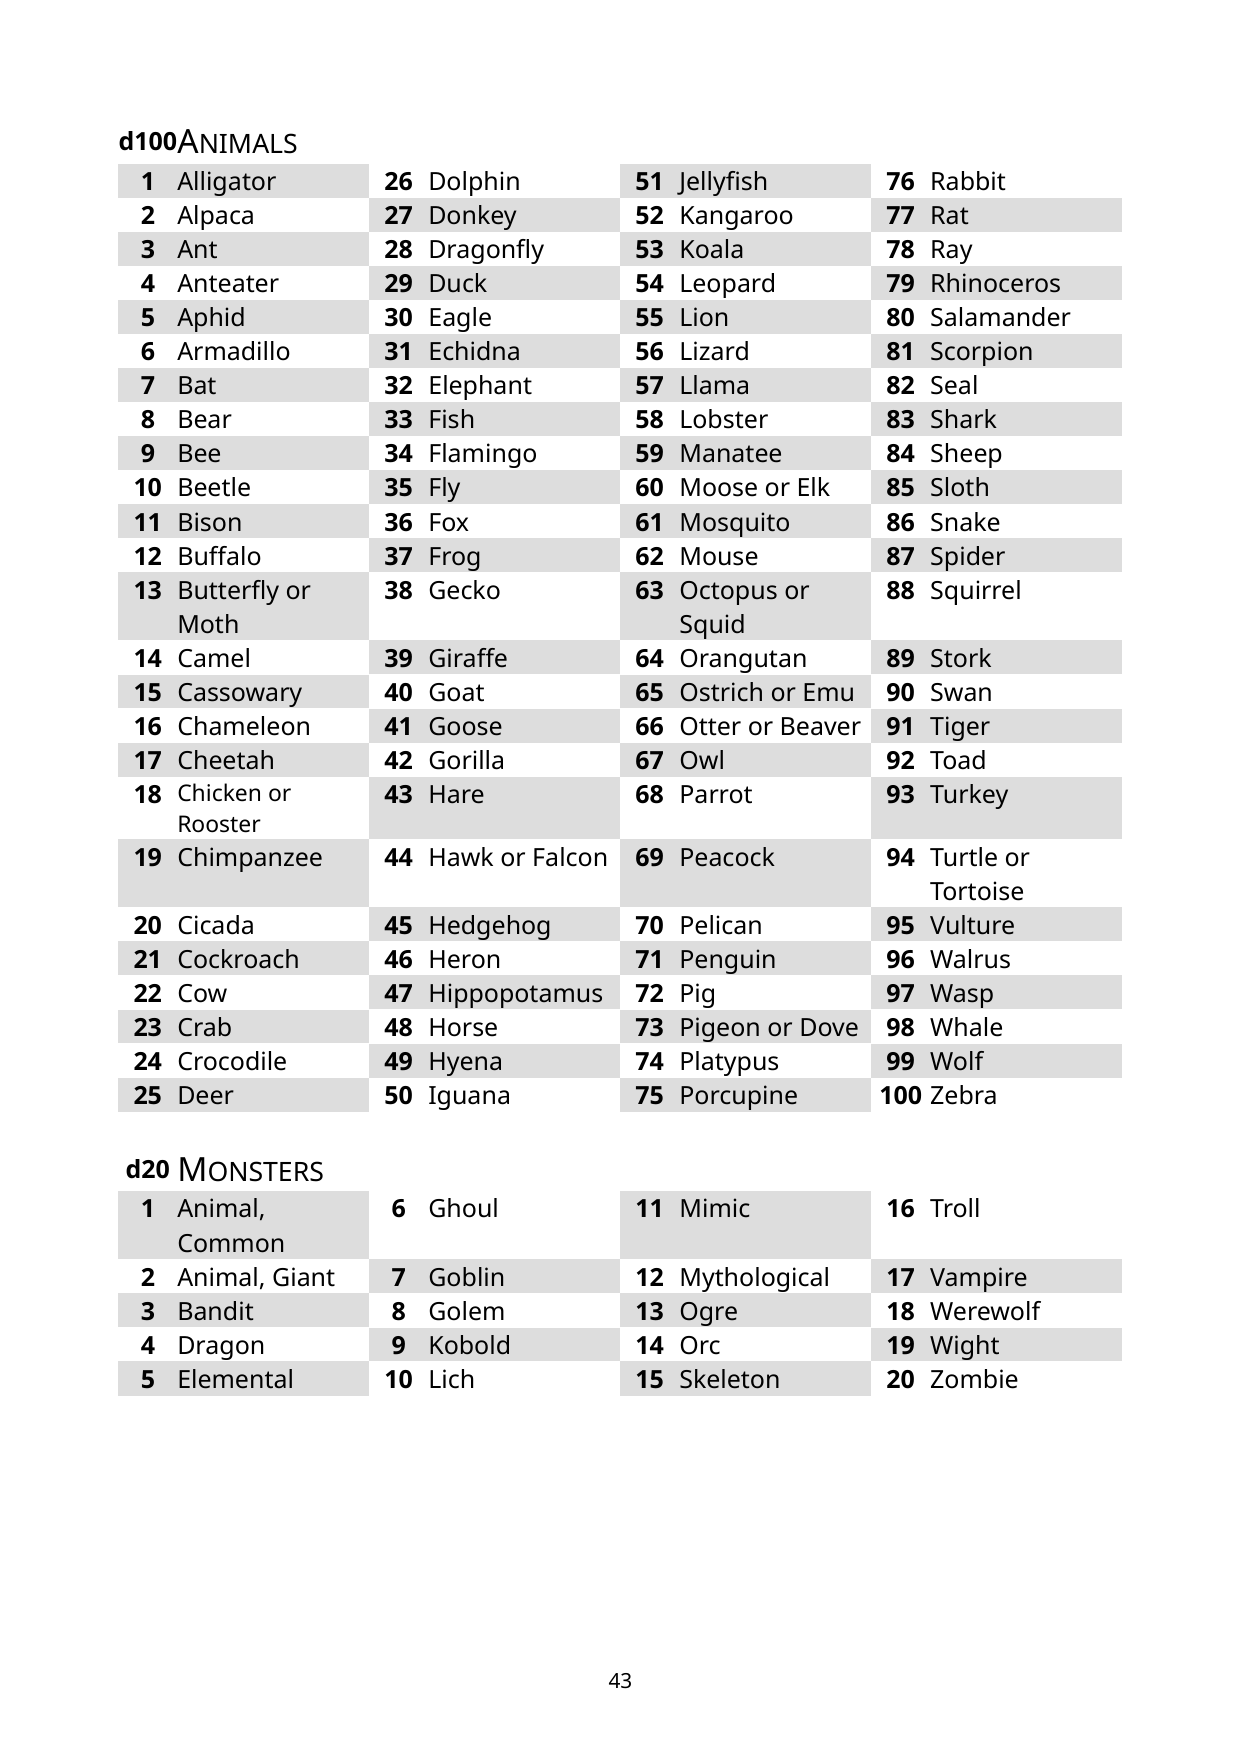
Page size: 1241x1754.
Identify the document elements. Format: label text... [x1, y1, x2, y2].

table_cell Bison [177, 504, 369, 538]
table_cell 31 [369, 334, 428, 368]
table_cell 55 [620, 300, 679, 334]
table_cell Ghoul [428, 1191, 620, 1259]
table_cell Leopard [679, 266, 871, 300]
table_cell Camel [177, 640, 369, 674]
table_cell 60 [620, 470, 679, 504]
table_cell Goose [428, 709, 620, 743]
table_cell Manatee [679, 436, 871, 470]
table_cell Otter or Beaver [679, 709, 871, 743]
table_cell Zebra [930, 1078, 1122, 1112]
table_header Monsters [177, 1146, 1122, 1191]
table_cell 94 [871, 839, 930, 907]
table_cell 26 [369, 164, 428, 198]
table_cell 23 [118, 1010, 177, 1043]
table_cell 97 [871, 975, 930, 1009]
table_cell 42 [369, 743, 428, 777]
table_cell 50 [369, 1078, 428, 1112]
table_cell Penguin [679, 941, 871, 975]
table_cell Turkey [930, 777, 1122, 839]
table_cell Moose or Elk [679, 470, 871, 504]
table_cell Sloth [930, 470, 1122, 504]
table_cell Octopus or Squid [679, 572, 871, 640]
table_cell Werewolf [930, 1293, 1122, 1327]
table_cell 19 [118, 839, 177, 907]
table_cell 66 [620, 709, 679, 743]
table_cell 2 [118, 1259, 177, 1293]
table_cell 80 [871, 300, 930, 334]
table_cell 90 [871, 675, 930, 708]
table_cell 72 [620, 975, 679, 1009]
table_cell Bat [177, 368, 369, 402]
table_cell 17 [118, 743, 177, 777]
table_cell Butterfly or Moth [177, 572, 369, 640]
table_cell 74 [620, 1044, 679, 1078]
table_cell Platypus [679, 1044, 871, 1078]
table_cell 9 [369, 1328, 428, 1361]
table_cell 32 [369, 368, 428, 402]
table_cell Gecko [428, 572, 620, 640]
table_cell Walrus [930, 941, 1122, 975]
table_cell Fish [428, 402, 620, 436]
table_cell Spider [930, 538, 1122, 572]
table_cell Horse [428, 1010, 620, 1043]
table_cell 12 [620, 1259, 679, 1293]
table_cell Pelican [679, 907, 871, 941]
table_cell 83 [871, 402, 930, 436]
table_cell Eagle [428, 300, 620, 334]
table_cell 71 [620, 941, 679, 975]
table_cell 87 [871, 538, 930, 572]
table_cell Ostrich or Emu [679, 675, 871, 708]
table_cell Lizard [679, 334, 871, 368]
table_cell 28 [369, 232, 428, 266]
table_cell 14 [620, 1328, 679, 1361]
table_cell Goat [428, 675, 620, 708]
table_cell 85 [871, 470, 930, 504]
table_cell 18 [118, 777, 177, 839]
table_cell Alligator [177, 164, 369, 198]
table_cell 17 [871, 1259, 930, 1293]
table_cell 13 [118, 572, 177, 640]
table_cell Toad [930, 743, 1122, 777]
table_cell 56 [620, 334, 679, 368]
table_cell 84 [871, 436, 930, 470]
table_cell 34 [369, 436, 428, 470]
table_cell Golem [428, 1293, 620, 1327]
table_cell 95 [871, 907, 930, 941]
table_cell 63 [620, 572, 679, 640]
table_cell 35 [369, 470, 428, 504]
table_cell 1 [118, 164, 177, 198]
table_header d20 [118, 1146, 177, 1191]
table_cell Sheep [930, 436, 1122, 470]
table_cell 75 [620, 1078, 679, 1112]
table_cell Kobold [428, 1328, 620, 1361]
table_cell Anteater [177, 266, 369, 300]
table_cell 2 [118, 198, 177, 232]
table_cell Mosquito [679, 504, 871, 538]
table_cell 38 [369, 572, 428, 640]
table_cell 9 [118, 436, 177, 470]
table_cell Aphid [177, 300, 369, 334]
table_cell 88 [871, 572, 930, 640]
table_cell Wight [930, 1328, 1122, 1361]
table_cell Dragonfly [428, 232, 620, 266]
table_cell Chimpanzee [177, 839, 369, 907]
table_cell Wasp [930, 975, 1122, 1009]
table_cell 40 [369, 675, 428, 708]
table_cell Animal, Common [177, 1191, 369, 1259]
table_cell Hare [428, 777, 620, 839]
table_cell Heron [428, 941, 620, 975]
table_cell Gorilla [428, 743, 620, 777]
table_cell Salamander [930, 300, 1122, 334]
table_cell 3 [118, 1293, 177, 1327]
table_cell Deer [177, 1078, 369, 1112]
table_cell 77 [871, 198, 930, 232]
table_cell 3 [118, 232, 177, 266]
table_cell Frog [428, 538, 620, 572]
table_cell Mimic [679, 1191, 871, 1259]
table_cell Pig [679, 975, 871, 1009]
table_cell 93 [871, 777, 930, 839]
table_cell 45 [369, 907, 428, 941]
table_cell Elephant [428, 368, 620, 402]
table_cell Kangaroo [679, 198, 871, 232]
table_cell Stork [930, 640, 1122, 674]
table_cell Wolf [930, 1044, 1122, 1078]
table_cell Lobster [679, 402, 871, 436]
table_cell Hedgehog [428, 907, 620, 941]
table_cell Crocodile [177, 1044, 369, 1078]
table_cell 16 [871, 1191, 930, 1259]
table_cell Turtle or Tortoise [930, 839, 1122, 907]
table_cell 61 [620, 504, 679, 538]
table_cell 59 [620, 436, 679, 470]
table_cell 78 [871, 232, 930, 266]
table_cell Fly [428, 470, 620, 504]
table_cell Chameleon [177, 709, 369, 743]
table_cell Ant [177, 232, 369, 266]
table_cell 39 [369, 640, 428, 674]
table_cell 58 [620, 402, 679, 436]
table_cell Vulture [930, 907, 1122, 941]
table_cell 53 [620, 232, 679, 266]
table_cell 86 [871, 504, 930, 538]
table_cell 68 [620, 777, 679, 839]
table_cell Beetle [177, 470, 369, 504]
table_cell Shark [930, 402, 1122, 436]
table_cell Scorpion [930, 334, 1122, 368]
table_cell 51 [620, 164, 679, 198]
table_cell 30 [369, 300, 428, 334]
table_cell Ogre [679, 1293, 871, 1327]
table_cell Koala [679, 232, 871, 266]
table_cell 65 [620, 675, 679, 708]
table_cell Duck [428, 266, 620, 300]
table_cell 70 [620, 907, 679, 941]
table_cell Cockroach [177, 941, 369, 975]
table_cell Tiger [930, 709, 1122, 743]
table_cell 16 [118, 709, 177, 743]
table_cell Swan [930, 675, 1122, 708]
table_cell 4 [118, 1328, 177, 1361]
table_cell 10 [369, 1361, 428, 1396]
table_cell Hippopotamus [428, 975, 620, 1009]
table_header Animals [177, 118, 1122, 163]
table_cell 22 [118, 975, 177, 1009]
table_cell Orc [679, 1328, 871, 1361]
table_cell Bear [177, 402, 369, 436]
table_cell 37 [369, 538, 428, 572]
table_cell Porcupine [679, 1078, 871, 1112]
table_cell 25 [118, 1078, 177, 1112]
table_cell Elemental [177, 1361, 369, 1396]
table_cell Chicken or Rooster [177, 777, 369, 839]
table_cell 91 [871, 709, 930, 743]
table_cell Mythological [679, 1259, 871, 1293]
table_cell Troll [930, 1191, 1122, 1259]
table_cell Snake [930, 504, 1122, 538]
table_cell 5 [118, 1361, 177, 1396]
table_cell 81 [871, 334, 930, 368]
table_cell Hyena [428, 1044, 620, 1078]
table_cell Cicada [177, 907, 369, 941]
table_cell 69 [620, 839, 679, 907]
table_cell Alpaca [177, 198, 369, 232]
table_cell Squirrel [930, 572, 1122, 640]
table_cell 7 [118, 368, 177, 402]
table_cell 1 [118, 1191, 177, 1259]
table_cell Cassowary [177, 675, 369, 708]
table_cell Vampire [930, 1259, 1122, 1293]
table_cell 18 [871, 1293, 930, 1327]
table_cell 20 [118, 907, 177, 941]
table_cell Orangutan [679, 640, 871, 674]
table_cell Owl [679, 743, 871, 777]
table_cell 62 [620, 538, 679, 572]
table_cell Hawk or Falcon [428, 839, 620, 907]
table_cell 14 [118, 640, 177, 674]
table_cell 99 [871, 1044, 930, 1078]
table_cell 36 [369, 504, 428, 538]
table_cell Parrot [679, 777, 871, 839]
table_cell 57 [620, 368, 679, 402]
table_cell 89 [871, 640, 930, 674]
table_cell 46 [369, 941, 428, 975]
table_cell 52 [620, 198, 679, 232]
table_cell Donkey [428, 198, 620, 232]
table_cell 54 [620, 266, 679, 300]
table_header d100 [118, 118, 177, 163]
table_cell 82 [871, 368, 930, 402]
table_cell Llama [679, 368, 871, 402]
table_cell Bandit [177, 1293, 369, 1327]
table_cell 67 [620, 743, 679, 777]
table_cell 24 [118, 1044, 177, 1078]
table_cell Seal [930, 368, 1122, 402]
table_cell Armadillo [177, 334, 369, 368]
table_cell 33 [369, 402, 428, 436]
table_cell Fox [428, 504, 620, 538]
table_cell Iguana [428, 1078, 620, 1112]
table_cell Rhinoceros [930, 266, 1122, 300]
table_cell Goblin [428, 1259, 620, 1293]
table_cell 27 [369, 198, 428, 232]
table_cell Mouse [679, 538, 871, 572]
table_cell 6 [118, 334, 177, 368]
table_cell 8 [369, 1293, 428, 1327]
table_cell Skeleton [679, 1361, 871, 1396]
table_cell 6 [369, 1191, 428, 1259]
table_cell Rat [930, 198, 1122, 232]
table_cell Lich [428, 1361, 620, 1396]
table_cell Ray [930, 232, 1122, 266]
table_cell 100 [871, 1078, 930, 1112]
table_cell 92 [871, 743, 930, 777]
table_cell 44 [369, 839, 428, 907]
table_cell 64 [620, 640, 679, 674]
table_cell 19 [871, 1328, 930, 1361]
table_cell Crab [177, 1010, 369, 1043]
table_cell Bee [177, 436, 369, 470]
table_cell Rabbit [930, 164, 1122, 198]
table_cell 11 [118, 504, 177, 538]
table_cell 29 [369, 266, 428, 300]
table_cell 15 [118, 675, 177, 708]
table_cell Whale [930, 1010, 1122, 1043]
table_cell Zombie [930, 1361, 1122, 1396]
table_cell Lion [679, 300, 871, 334]
table_cell 8 [118, 402, 177, 436]
table_cell 10 [118, 470, 177, 504]
table_cell 48 [369, 1010, 428, 1043]
table_cell Cheetah [177, 743, 369, 777]
table_cell Animal, Giant [177, 1259, 369, 1293]
table_cell 79 [871, 266, 930, 300]
table_cell 49 [369, 1044, 428, 1078]
table_cell 13 [620, 1293, 679, 1327]
table_cell Dolphin [428, 164, 620, 198]
table_cell 15 [620, 1361, 679, 1396]
table_cell 76 [871, 164, 930, 198]
table_cell 21 [118, 941, 177, 975]
table_cell 43 [369, 777, 428, 839]
table_cell Jellyfish [679, 164, 871, 198]
table_cell 11 [620, 1191, 679, 1259]
table_cell 41 [369, 709, 428, 743]
table_cell Flamingo [428, 436, 620, 470]
table_cell 12 [118, 538, 177, 572]
table_cell Giraffe [428, 640, 620, 674]
table_cell Buffalo [177, 538, 369, 572]
table_cell 7 [369, 1259, 428, 1293]
table_cell Pigeon or Dove [679, 1010, 871, 1043]
table_cell 4 [118, 266, 177, 300]
table_cell 20 [871, 1361, 930, 1396]
table_cell 73 [620, 1010, 679, 1043]
table_cell Cow [177, 975, 369, 1009]
table_cell Echidna [428, 334, 620, 368]
table_cell Dragon [177, 1328, 369, 1361]
table_cell 5 [118, 300, 177, 334]
table_cell Peacock [679, 839, 871, 907]
table_cell 98 [871, 1010, 930, 1043]
table_cell 96 [871, 941, 930, 975]
table_cell 47 [369, 975, 428, 1009]
